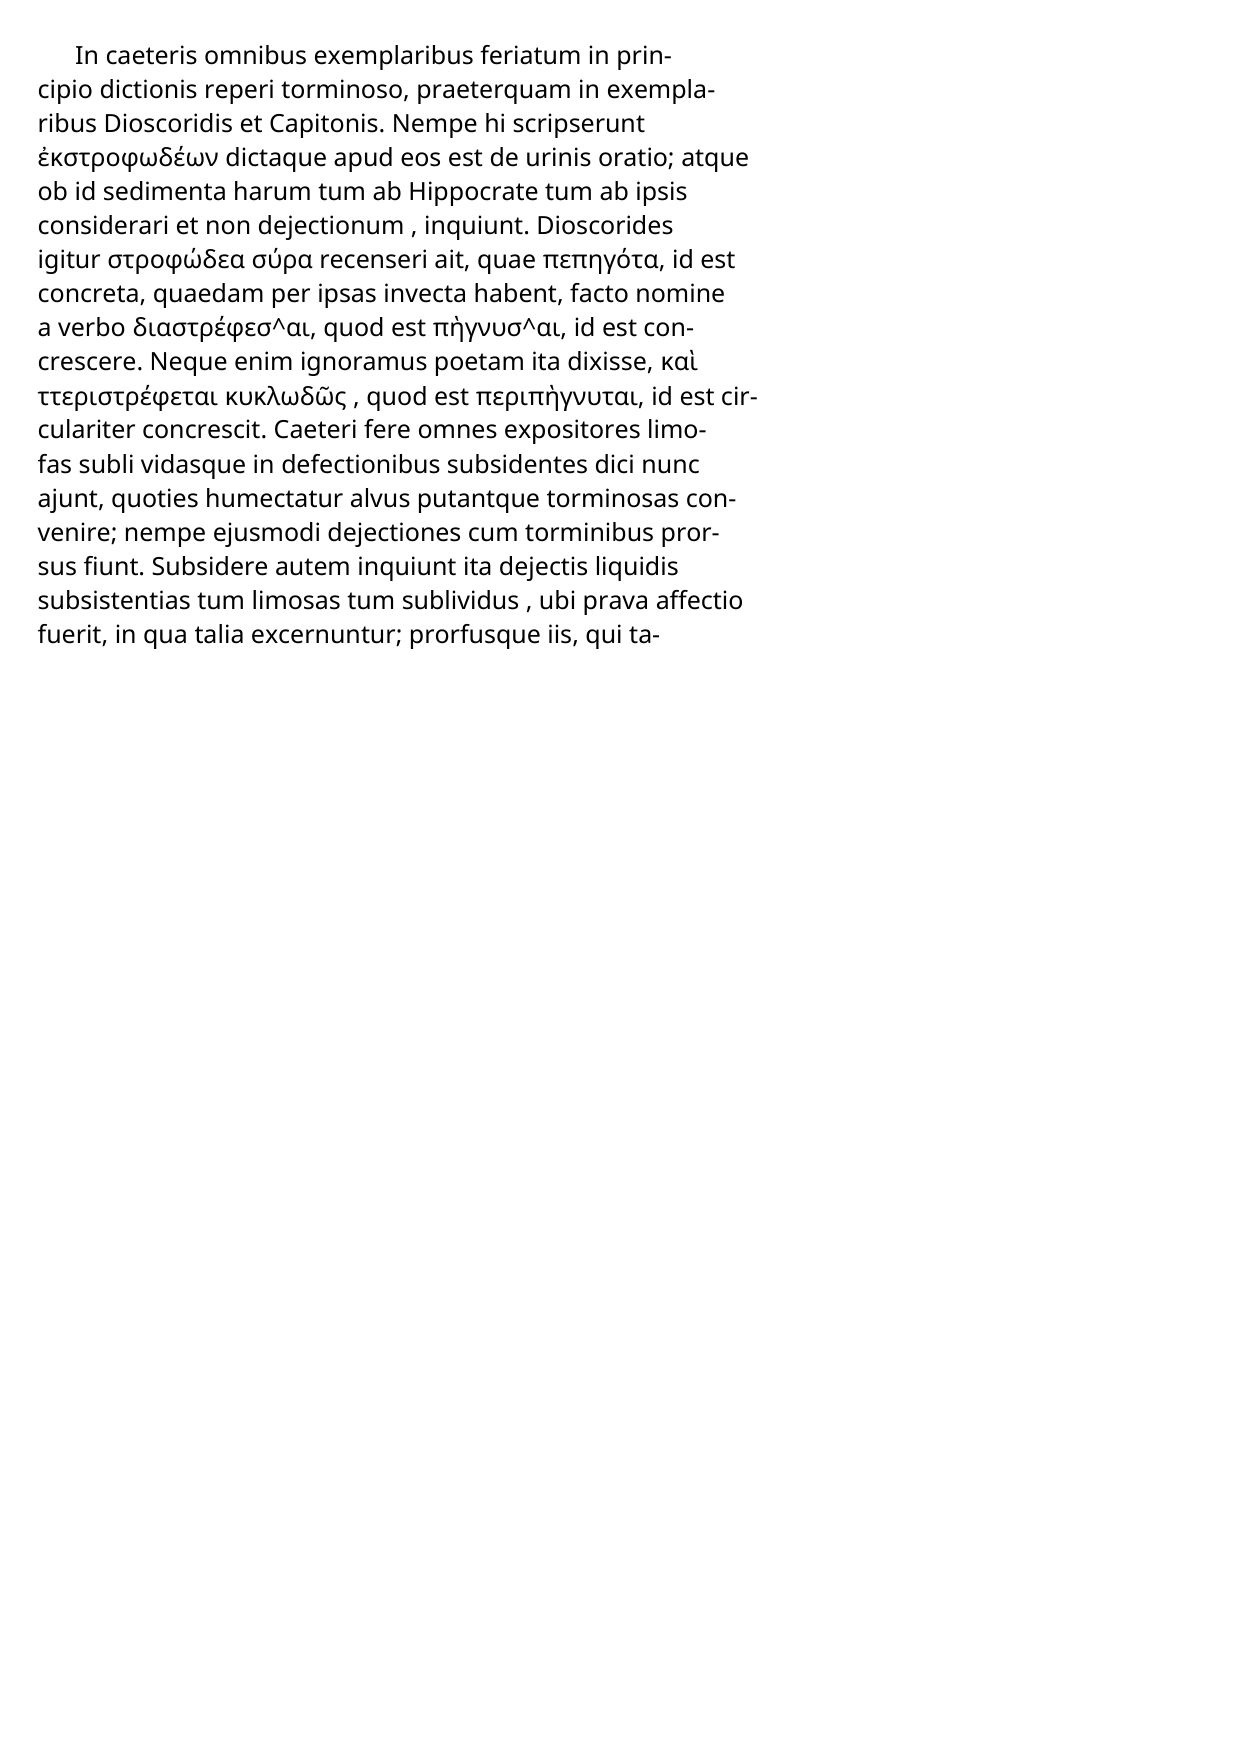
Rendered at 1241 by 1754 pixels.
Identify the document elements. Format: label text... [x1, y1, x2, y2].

text In caeteris omnibus exemplaribus feriatum in prin- cipio dictionis reperi torminoso, praeterquam in exempla- ribus Dioscoridis et Capitonis. Nempe hi scripserunt ἐκστροφωδέων dictaque apud eos est de urinis oratio; atque ob id sedimenta harum tum ab Hippocrate tum ab ipsis considerari et non dejectionum , inquiunt. Dioscorides igitur στροφώδεα σύρα recenseri ait, quae πεπηγότα, id est concreta, quaedam per ipsas invecta habent, facto nomine a verbo διαστρέφεσ^αι, quod est πὴγνυσ^αι, id est con- crescere. Neque enim ignoramus poetam ita dixisse, καὶ ττεριστρέφεται κυκλωδῶς , quod est περιπὴγνυται, id est cir- culariter concrescit. Caeteri fere omnes expositores limo- fas subli vidasque in defectionibus subsidentes dici nunc ajunt, quoties humectatur alvus putantque torminosas con- venire; nempe ejusmodi dejectiones cum torminibus pror- sus fiunt. Subsidere autem inquiunt ita dejectis liquidis subsistentias tum limosas tum sublividus , ubi prava affectio fuerit, in qua talia excernuntur; prorfusque iis, qui ta- [37, 37, 1203, 651]
